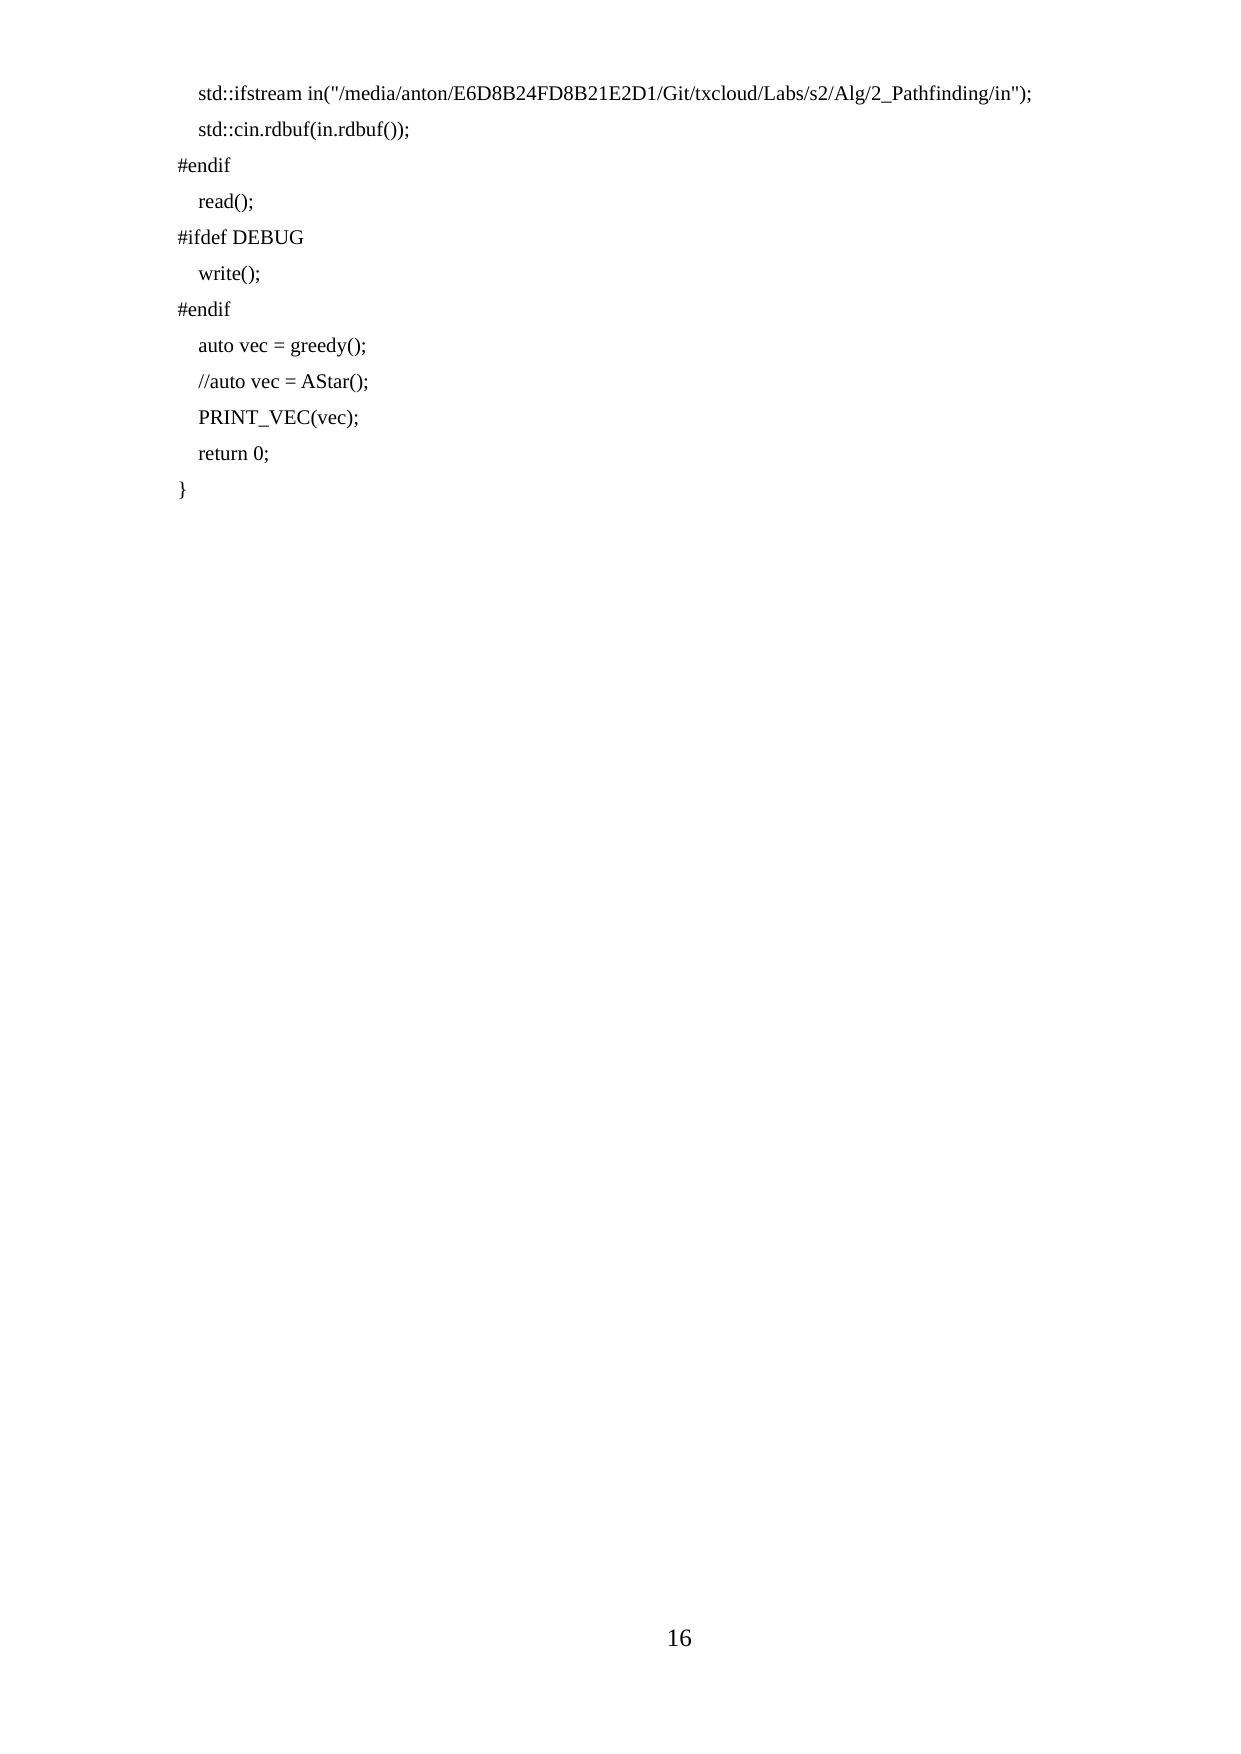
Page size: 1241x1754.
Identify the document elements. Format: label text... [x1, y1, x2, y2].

text //auto vec = AStar(); [177, 369, 1181, 393]
text #endif [177, 153, 1181, 177]
text #ifdef DEBUG [177, 225, 1181, 249]
text std::cin.rdbuf(in.rdbuf()); [177, 117, 1181, 141]
text auto vec = greedy(); [177, 333, 1181, 357]
text return 0; [177, 441, 1181, 465]
text read(); [177, 189, 1181, 213]
text write(); [177, 261, 1181, 285]
text #endif [177, 297, 1181, 321]
text } [177, 477, 1181, 501]
text PRINT_VEC(vec); [177, 405, 1181, 429]
text std::ifstream in("/media/anton/E6D8B24FD8B21E2D1/Git/txcloud/Labs/s2/Alg/2_Pathfinding/in"); [177, 81, 1181, 105]
